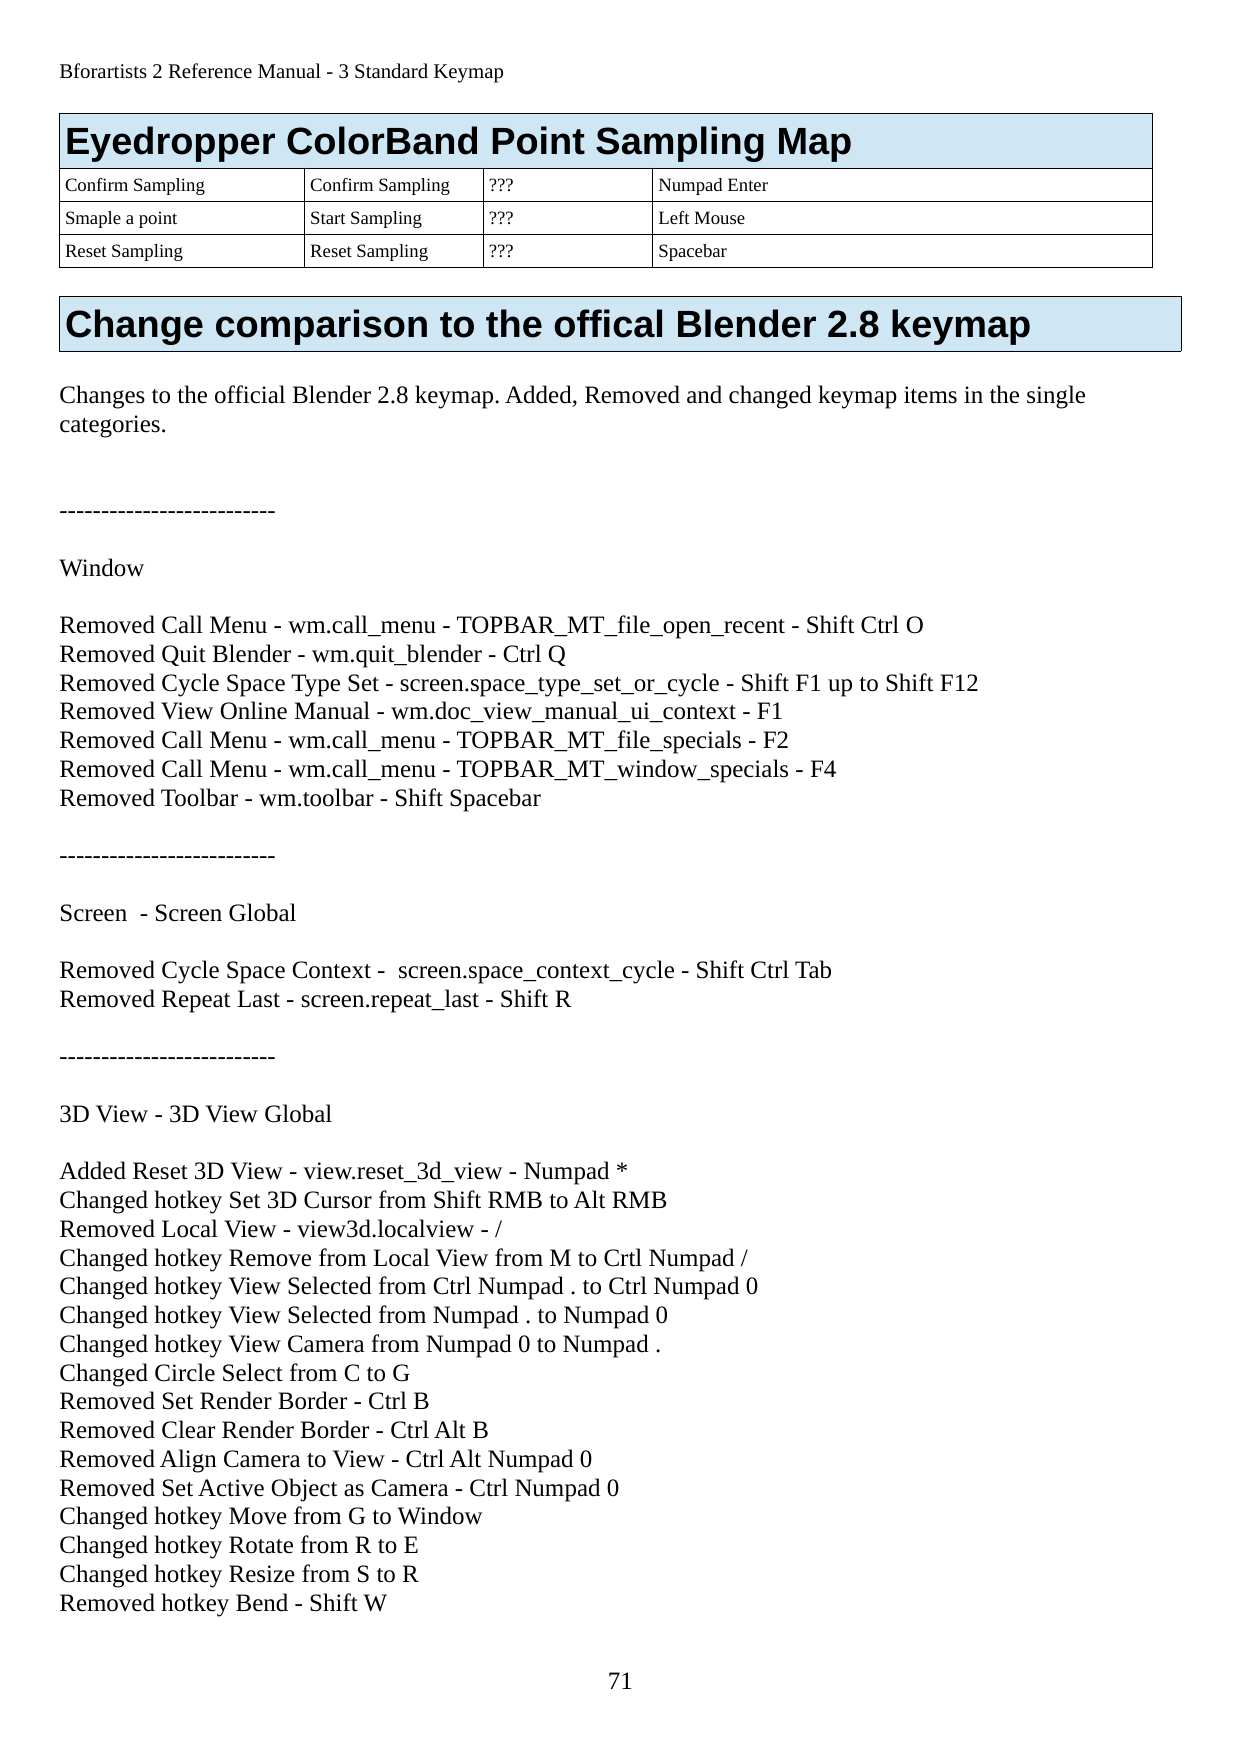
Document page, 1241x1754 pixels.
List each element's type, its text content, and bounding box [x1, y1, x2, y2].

table_cell Smaple a point [60, 202, 304, 234]
text Removed Quit Blender - wm.quit_blender - Ctrl Q [59, 639, 1181, 668]
text Removed Local View - view3d.localview - / [59, 1214, 1181, 1243]
text Changed hotkey Move from G to Window [59, 1501, 1181, 1530]
text -------------------------- [59, 1041, 1181, 1070]
table_cell Reset Sampling [60, 235, 304, 267]
table_header Change comparison to the offical Blender 2.8 keymap [60, 297, 1181, 351]
text Changed hotkey View Selected from Ctrl Numpad . to Ctrl Numpad 0 [59, 1271, 1181, 1300]
text Removed Cycle Space Context - screen.space_context_cycle - Shift Ctrl Tab [59, 955, 1181, 984]
text Changed Circle Select from C to G [59, 1358, 1181, 1386]
text Removed hotkey Bend - Shift W [59, 1588, 1181, 1616]
text Removed Cycle Space Type Set - screen.space_type_set_or_cycle - Shift F1 up to Shift F12 [59, 668, 1181, 696]
text Removed Align Camera to View - Ctrl Alt Numpad 0 [59, 1444, 1181, 1473]
text Changed hotkey Remove from Local View from M to Crtl Numpad / [59, 1243, 1181, 1271]
table_cell ??? [484, 202, 652, 234]
text Changed hotkey View Camera from Numpad 0 to Numpad . [59, 1329, 1181, 1358]
table_cell ??? [484, 169, 652, 201]
text Removed Set Active Object as Camera - Ctrl Numpad 0 [59, 1473, 1181, 1501]
table_cell Numpad Enter [653, 169, 1152, 201]
table_cell Spacebar [653, 235, 1152, 267]
text Removed View Online Manual - wm.doc_view_manual_ui_context - F1 [59, 696, 1181, 725]
text -------------------------- [59, 840, 1181, 869]
text Removed Call Menu - wm.call_menu - TOPBAR_MT_file_specials - F2 [59, 725, 1181, 754]
text 3D View - 3D View Global [59, 1099, 1181, 1128]
text -------------------------- [59, 495, 1181, 524]
text Changed hotkey Rotate from R to E [59, 1530, 1181, 1559]
text Removed Clear Render Border - Ctrl Alt B [59, 1415, 1181, 1444]
text Removed Call Menu - wm.call_menu - TOPBAR_MT_file_open_recent - Shift Ctrl O [59, 610, 1181, 639]
text Changes to the official Blender 2.8 keymap. Added, Removed and changed keymap items in the single categories. [59, 380, 1181, 438]
text Window [59, 553, 1181, 581]
text Removed Repeat Last - screen.repeat_last - Shift R [59, 984, 1181, 1013]
table_cell Left Mouse [653, 202, 1152, 234]
text Removed Toolbar - wm.toolbar - Shift Spacebar [59, 783, 1181, 811]
table_cell ??? [484, 235, 652, 267]
text Changed hotkey Set 3D Cursor from Shift RMB to Alt RMB [59, 1185, 1181, 1214]
text Removed Set Render Border - Ctrl B [59, 1386, 1181, 1415]
table_cell Confirm Sampling [305, 169, 483, 201]
text Added Reset 3D View - view.reset_3d_view - Numpad * [59, 1156, 1181, 1185]
text Removed Call Menu - wm.call_menu - TOPBAR_MT_window_specials - F4 [59, 754, 1181, 783]
text Screen - Screen Global [59, 898, 1181, 926]
text Changed hotkey View Selected from Numpad . to Numpad 0 [59, 1300, 1181, 1329]
table_cell Start Sampling [305, 202, 483, 234]
text Changed hotkey Resize from S to R [59, 1559, 1181, 1588]
table_header Eyedropper ColorBand Point Sampling Map [60, 114, 1152, 168]
table_cell Reset Sampling [305, 235, 483, 267]
table_cell Confirm Sampling [60, 169, 304, 201]
